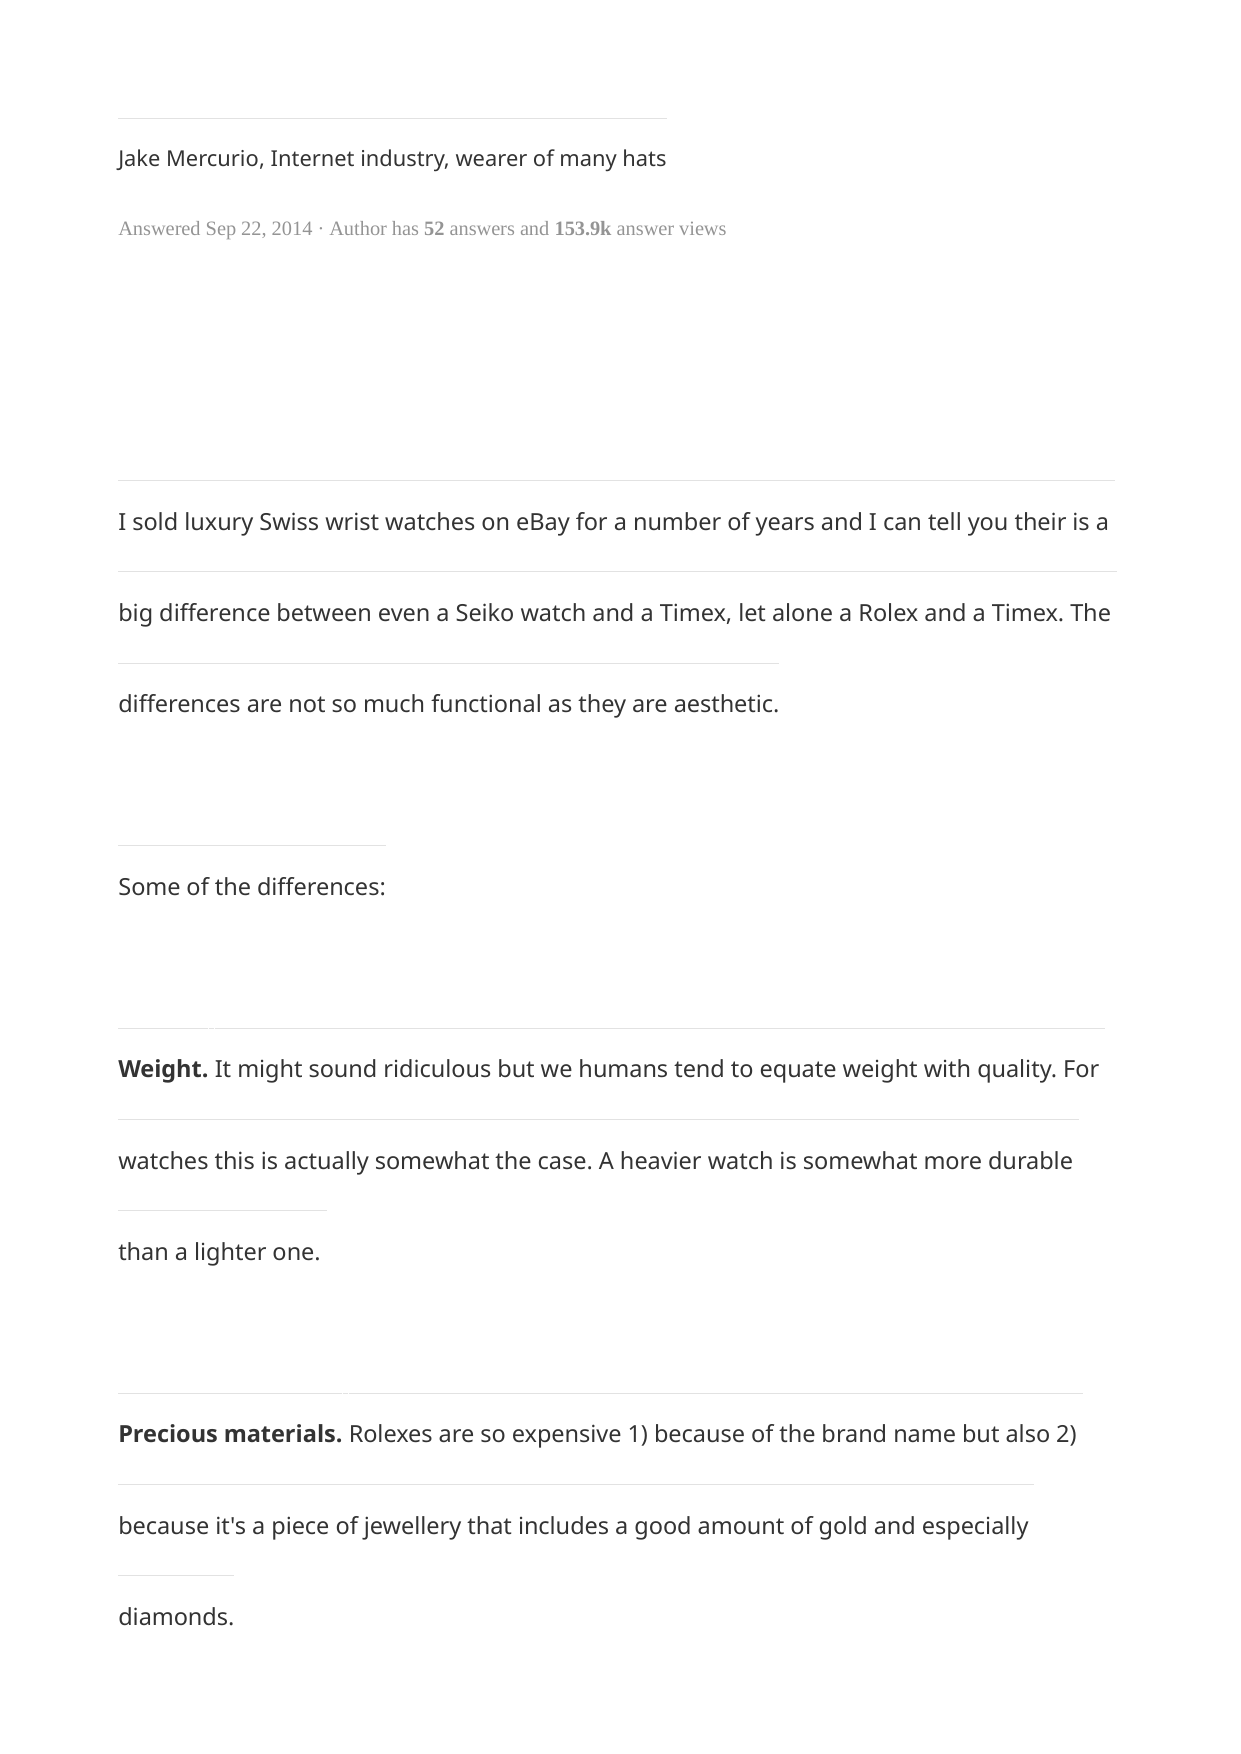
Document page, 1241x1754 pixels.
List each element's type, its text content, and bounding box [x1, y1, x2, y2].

text Answered Sep 22, 2014 · Author has 52 answers and 153.9k answer views [118, 216, 1122, 239]
text Jake Mercurio, Internet industry, wearer of many hats [118, 118, 1109, 173]
text I sold luxury Swiss wrist watches on eBay for a number of years and I can tell you their is a big difference between even a Seiko watch and a Timex, let alone a Rolex and a Timex. The differences are not so much functional as they are aesthetic. Some of the differences: Weight. It might sound ridiculous but we humans tend to equate weight with quality. For watches this is actually somewhat the case. A heavier watch is somewhat more durable than a lighter one. Precious materials. Rolexes are so expensive 1) because of the brand name but also 2) because it's a piece of jewellery that includes a good amount of gold and especially diamonds. [118, 480, 1122, 1632]
